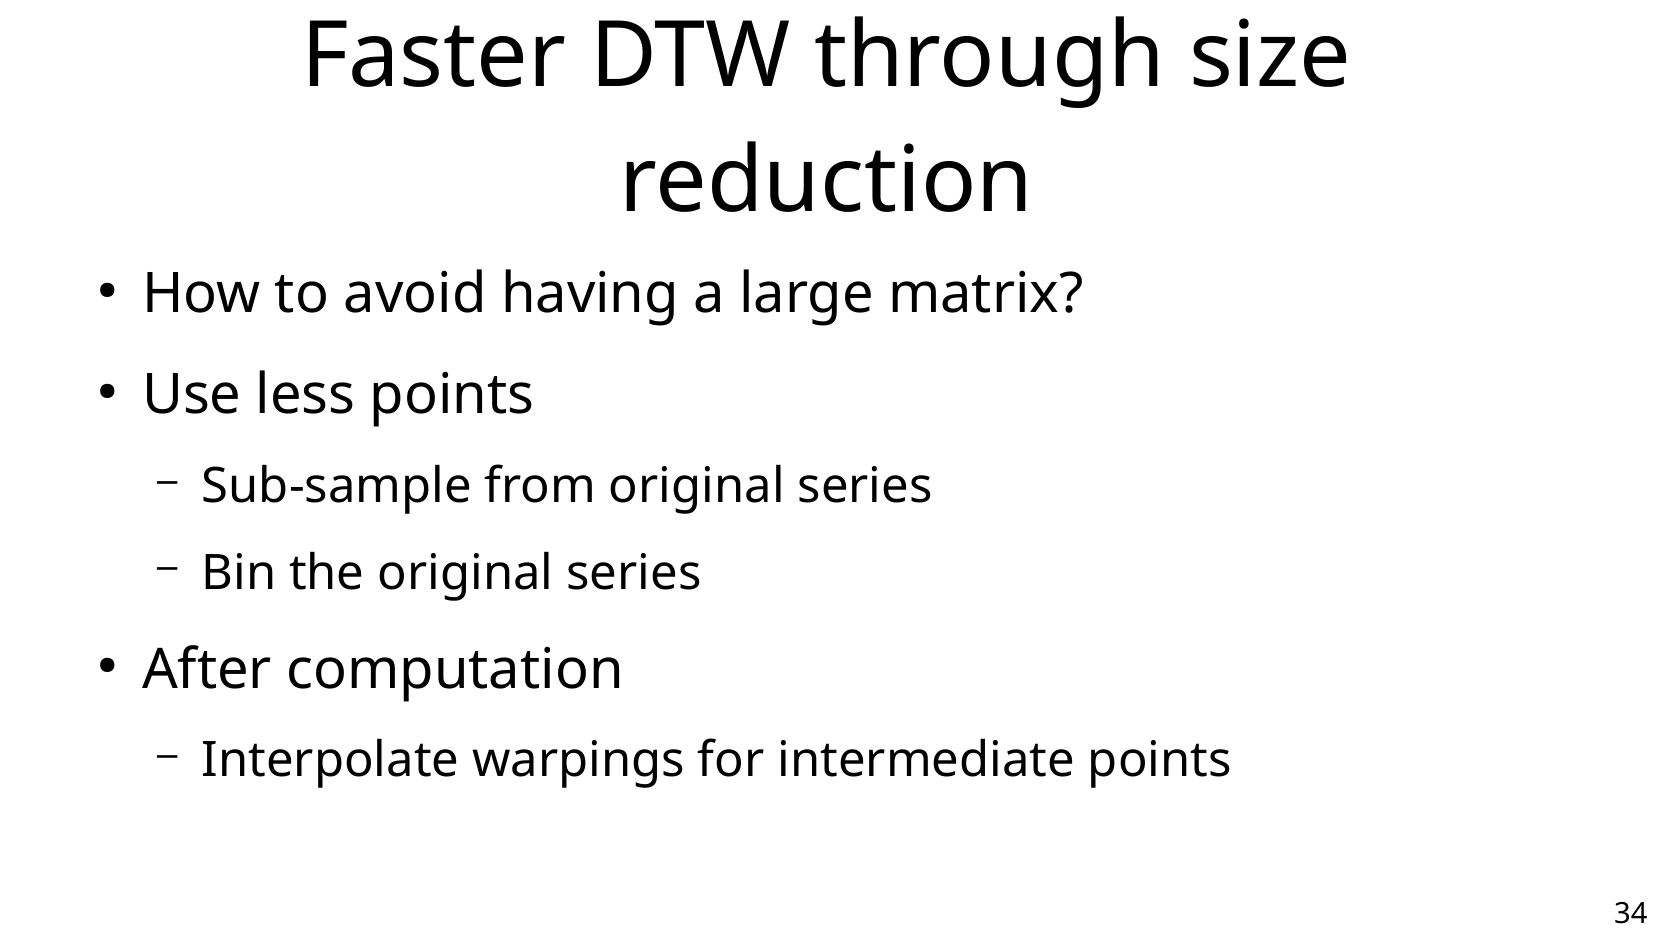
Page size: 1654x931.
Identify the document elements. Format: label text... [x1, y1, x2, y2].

list How to avoid having a large matrix? Use less points Sub-sample from original series Bin the original series After computation Interpolate warpings for intermediate points [82, 253, 1571, 793]
title Faster DTW through size reduction [82, 1, 1571, 226]
